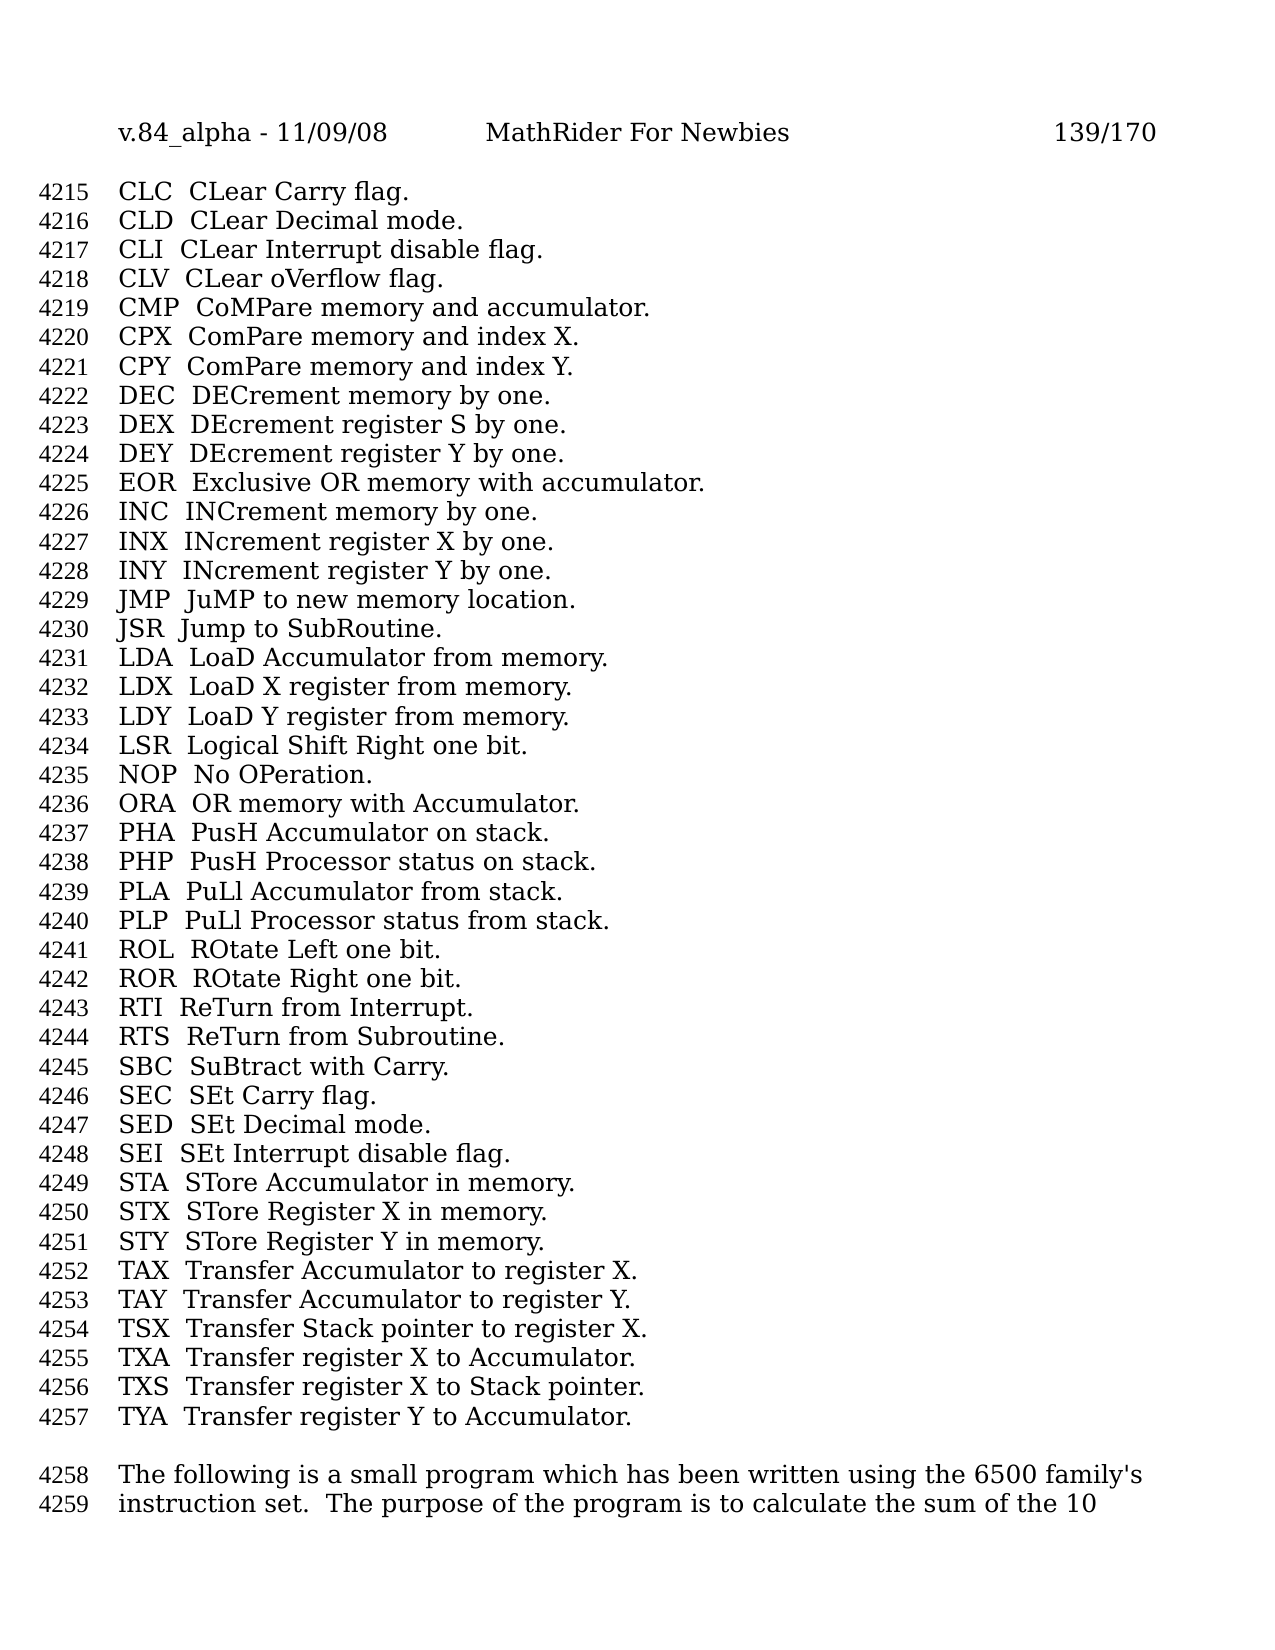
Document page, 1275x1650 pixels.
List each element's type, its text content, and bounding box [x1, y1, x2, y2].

text CPX ComPare memory and index X. [118, 323, 1157, 352]
text DEX DEcrement register S by one. [118, 410, 1157, 439]
text TYA Transfer register Y to Accumulator. [118, 1402, 1157, 1431]
text RTS ReTurn from Subroutine. [118, 1023, 1157, 1052]
text DEY DEcrement register Y by one. [118, 439, 1157, 468]
text LSR Logical Shift Right one bit. [118, 731, 1157, 760]
text PHA PusH Accumulator on stack. [118, 818, 1157, 848]
text EOR Exclusive OR memory with accumulator. [118, 468, 1157, 498]
text LDY LoaD Y register from memory. [118, 702, 1157, 731]
text INY INcrement register Y by one. [118, 556, 1157, 585]
text ROR ROtate Right one bit. [118, 964, 1157, 993]
text DEC DECrement memory by one. [118, 381, 1157, 410]
text ORA OR memory with Accumulator. [118, 789, 1157, 818]
text STA STore Accumulator in memory. [118, 1168, 1157, 1198]
text CLD CLear Decimal mode. [118, 206, 1157, 235]
text JMP JuMP to new memory location. [118, 585, 1157, 614]
text PLP PuLl Processor status from stack. [118, 906, 1157, 935]
text ROL ROtate Left one bit. [118, 935, 1157, 964]
text SBC SuBtract with Carry. [118, 1052, 1157, 1081]
text CLI CLear Interrupt disable flag. [118, 235, 1157, 264]
text LDX LoaD X register from memory. [118, 673, 1157, 702]
text TXS Transfer register X to Stack pointer. [118, 1373, 1157, 1402]
text NOP No OPeration. [118, 760, 1157, 789]
text TSX Transfer Stack pointer to register X. [118, 1314, 1157, 1343]
text SEC SEt Carry flag. [118, 1081, 1157, 1110]
text INC INCrement memory by one. [118, 498, 1157, 527]
text The following is a small program which has been written using the 6500 family's instruction set. The purpose of the program is to calculate the sum of the 10 [118, 1460, 1157, 1518]
text JSR Jump to SubRoutine. [118, 614, 1157, 643]
text PLA PuLl Accumulator from stack. [118, 877, 1157, 906]
text LDA LoaD Accumulator from memory. [118, 643, 1157, 673]
text INX INcrement register X by one. [118, 527, 1157, 556]
text CLC CLear Carry flag. [118, 177, 1157, 206]
text TXA Transfer register X to Accumulator. [118, 1343, 1157, 1373]
text CLV CLear oVerflow flag. [118, 264, 1157, 293]
text STX STore Register X in memory. [118, 1198, 1157, 1227]
text SED SEt Decimal mode. [118, 1110, 1157, 1139]
text TAX Transfer Accumulator to register X. [118, 1256, 1157, 1285]
text RTI ReTurn from Interrupt. [118, 993, 1157, 1023]
text TAY Transfer Accumulator to register Y. [118, 1285, 1157, 1314]
text PHP PusH Processor status on stack. [118, 848, 1157, 877]
text CMP CoMPare memory and accumulator. [118, 293, 1157, 323]
text STY STore Register Y in memory. [118, 1227, 1157, 1256]
text CPY ComPare memory and index Y. [118, 352, 1157, 381]
text SEI SEt Interrupt disable flag. [118, 1139, 1157, 1168]
